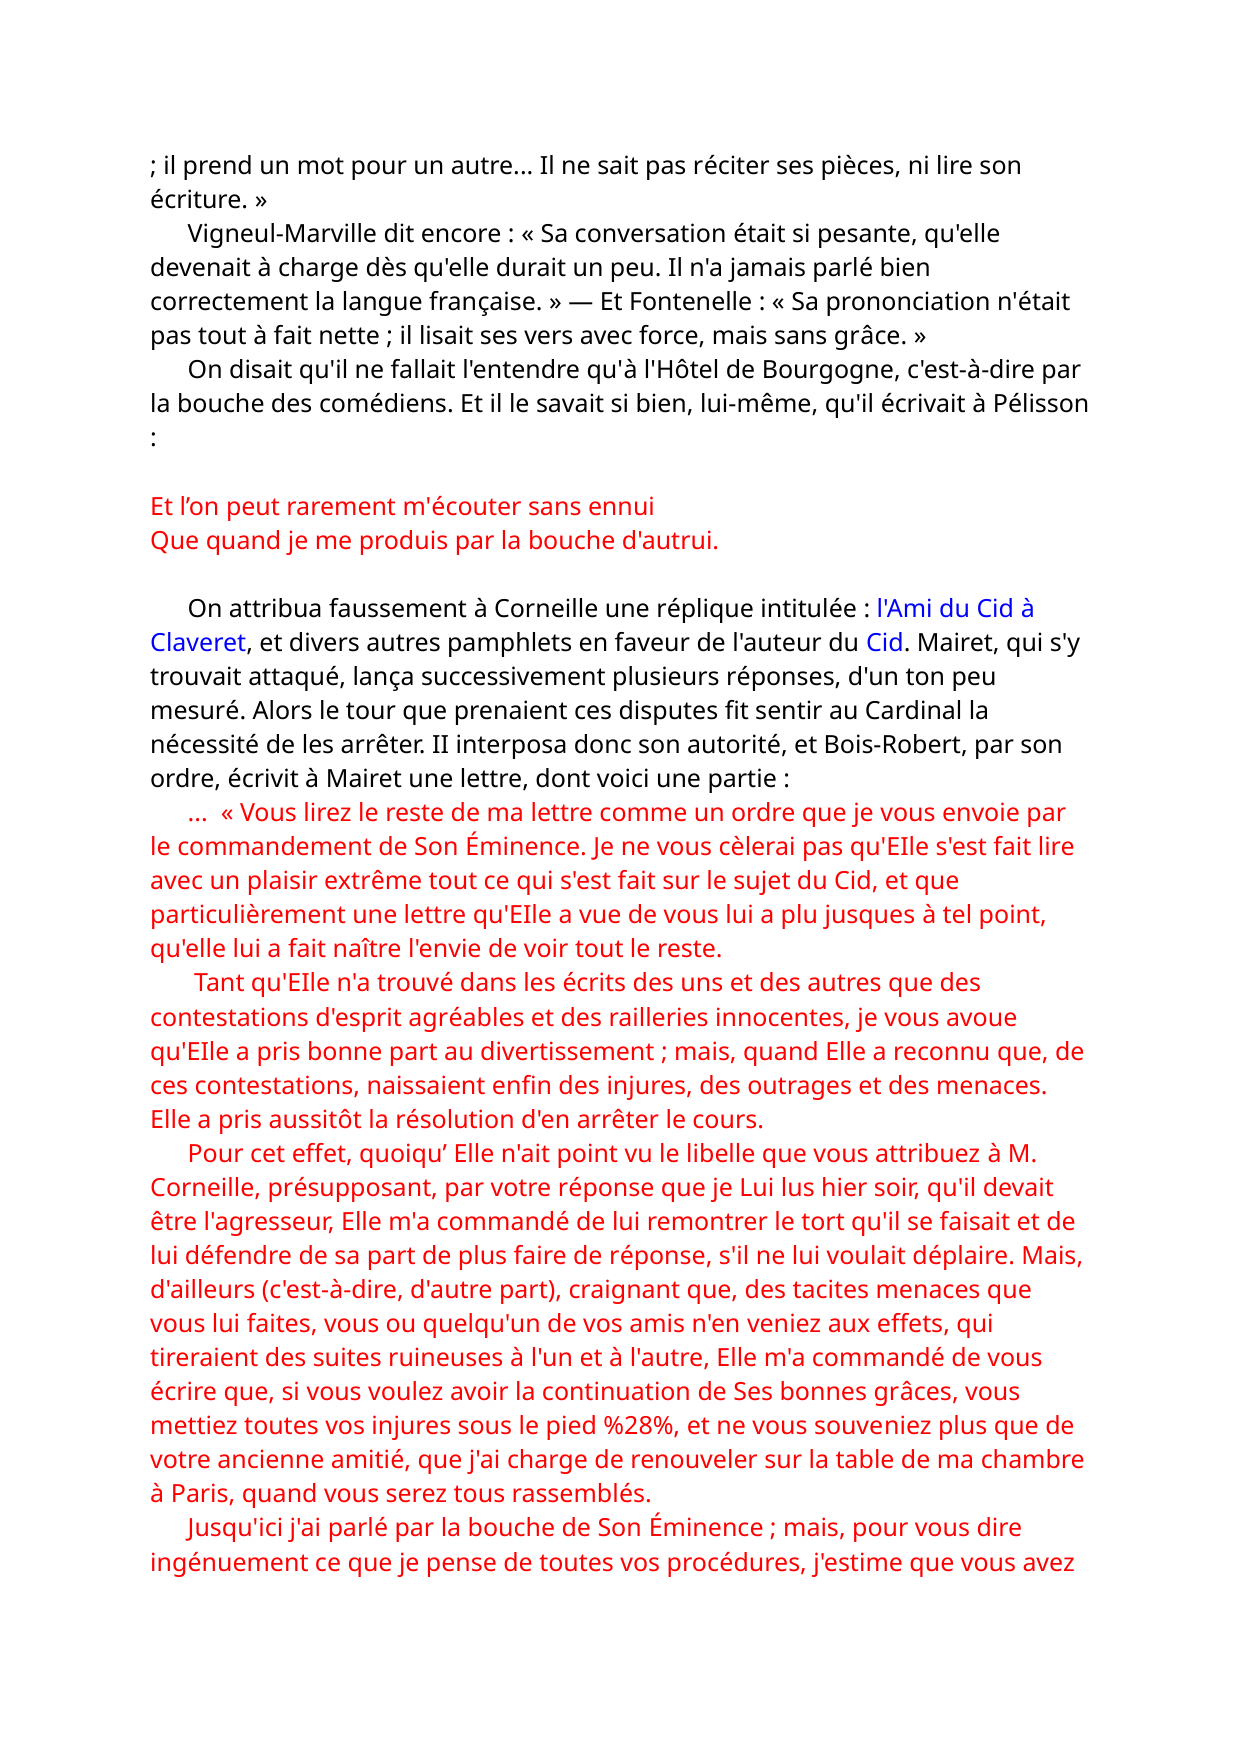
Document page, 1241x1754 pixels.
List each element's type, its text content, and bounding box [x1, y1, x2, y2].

text Pour cet effet, quoiqu’ Elle n'ait point vu le libelle que vous attribuez à M. Corneille, présuppo­sant, par votre réponse que je Lui lus hier soir, qu'il devait être l'agresseur, Elle m'a commandé de lui remontrer le tort qu'il se faisait et de lui défendre de sa part de plus faire de réponse, s'il ne lui voulait déplaire. Mais, d'ailleurs (c'est-à-dire, d'autre part), craignant que, des tacites menaces que vous lui faites, vous ou quelqu'un de vos amis n'en veniez aux effets, qui tireraient des suites ruineuses à l'un et à l'autre, Elle m'a com­mandé de vous écrire que, si vous voulez avoir la continuation de Ses bonnes grâces, vous mettiez toutes vos injures sous le pied %28%, et ne vous souve­niez plus que de votre ancienne amitié, que j'ai charge de renouveler sur la table de ma chambre à Paris, quand vous serez tous rassemblés. [150, 1135, 1091, 1510]
text ... « Vous lirez le reste de ma lettre comme un ordre que je vous envoie par le commandement de Son Éminence. Je ne vous cèlerai pas qu'EIle s'est fait lire avec un plaisir extrême tout ce qui s'est fait sur le sujet du Cid, et que particulière­ment une lettre qu'EIle a vue de vous lui a plu jusques à tel point, qu'elle lui a fait naître l'envie de voir tout le reste. [150, 795, 1091, 965]
text Vigneul-Marville dit encore : « Sa conversation était si pesante, qu'elle devenait à charge dès qu'elle durait un peu. Il n'a jamais parlé bien correctement la langue française. » — Et Fontenelle : « Sa pronon­ciation n'était pas tout à fait nette ; il lisait ses vers avec force, mais sans grâce. » [150, 216, 1091, 352]
text On disait qu'il ne fallait l'entendre qu'à l'Hôtel de Bourgogne, c'est-à-dire par la bouche des comédiens. Et il le savait si bien, lui-même, qu'il écrivait à Pélisson : [150, 352, 1091, 454]
text Jusqu'ici j'ai parlé par la bouche de Son Éminence ; mais, pour vous dire ingénuement ce que je pense de toutes vos procédures, j'estime que vous avez [150, 1510, 1091, 1578]
text On attribua faussement à Corneille une réplique intitulée : l'Ami du Cid à Claveret, et divers autres pamphlets en faveur de l'auteur du Cid. Mairet, qui s'y trouvait attaqué, lança successivement plusieurs réponses, d'un ton peu mesuré. Alors le tour que prenaient ces disputes fit sentir au Cardinal la nécessité de les arrêter. II interposa donc son autorité, et Bois-Robert, par son ordre, écrivit à Mairet une lettre, dont voici une partie : [150, 590, 1091, 795]
text Tant qu'EIle n'a trouvé dans les écrits des uns et des autres que des contestations d'esprit agréables et des railleries innocentes, je vous avoue qu'EIle a pris bonne part au divertissement ; mais, quand Elle a reconnu que, de ces contestations, naissaient enfin des injures, des outrages et des menaces. Elle a pris aussitôt la résolution d'en arrêter le cours. [150, 965, 1091, 1135]
text Que quand je me produis par la bouche d'autrui. [150, 522, 1091, 556]
text ; il prend un mot pour un autre... Il ne sait pas réciter ses pièces, ni lire son écriture. » [150, 148, 1091, 216]
text Et l’on peut rarement m'écouter sans ennui [150, 488, 1091, 522]
